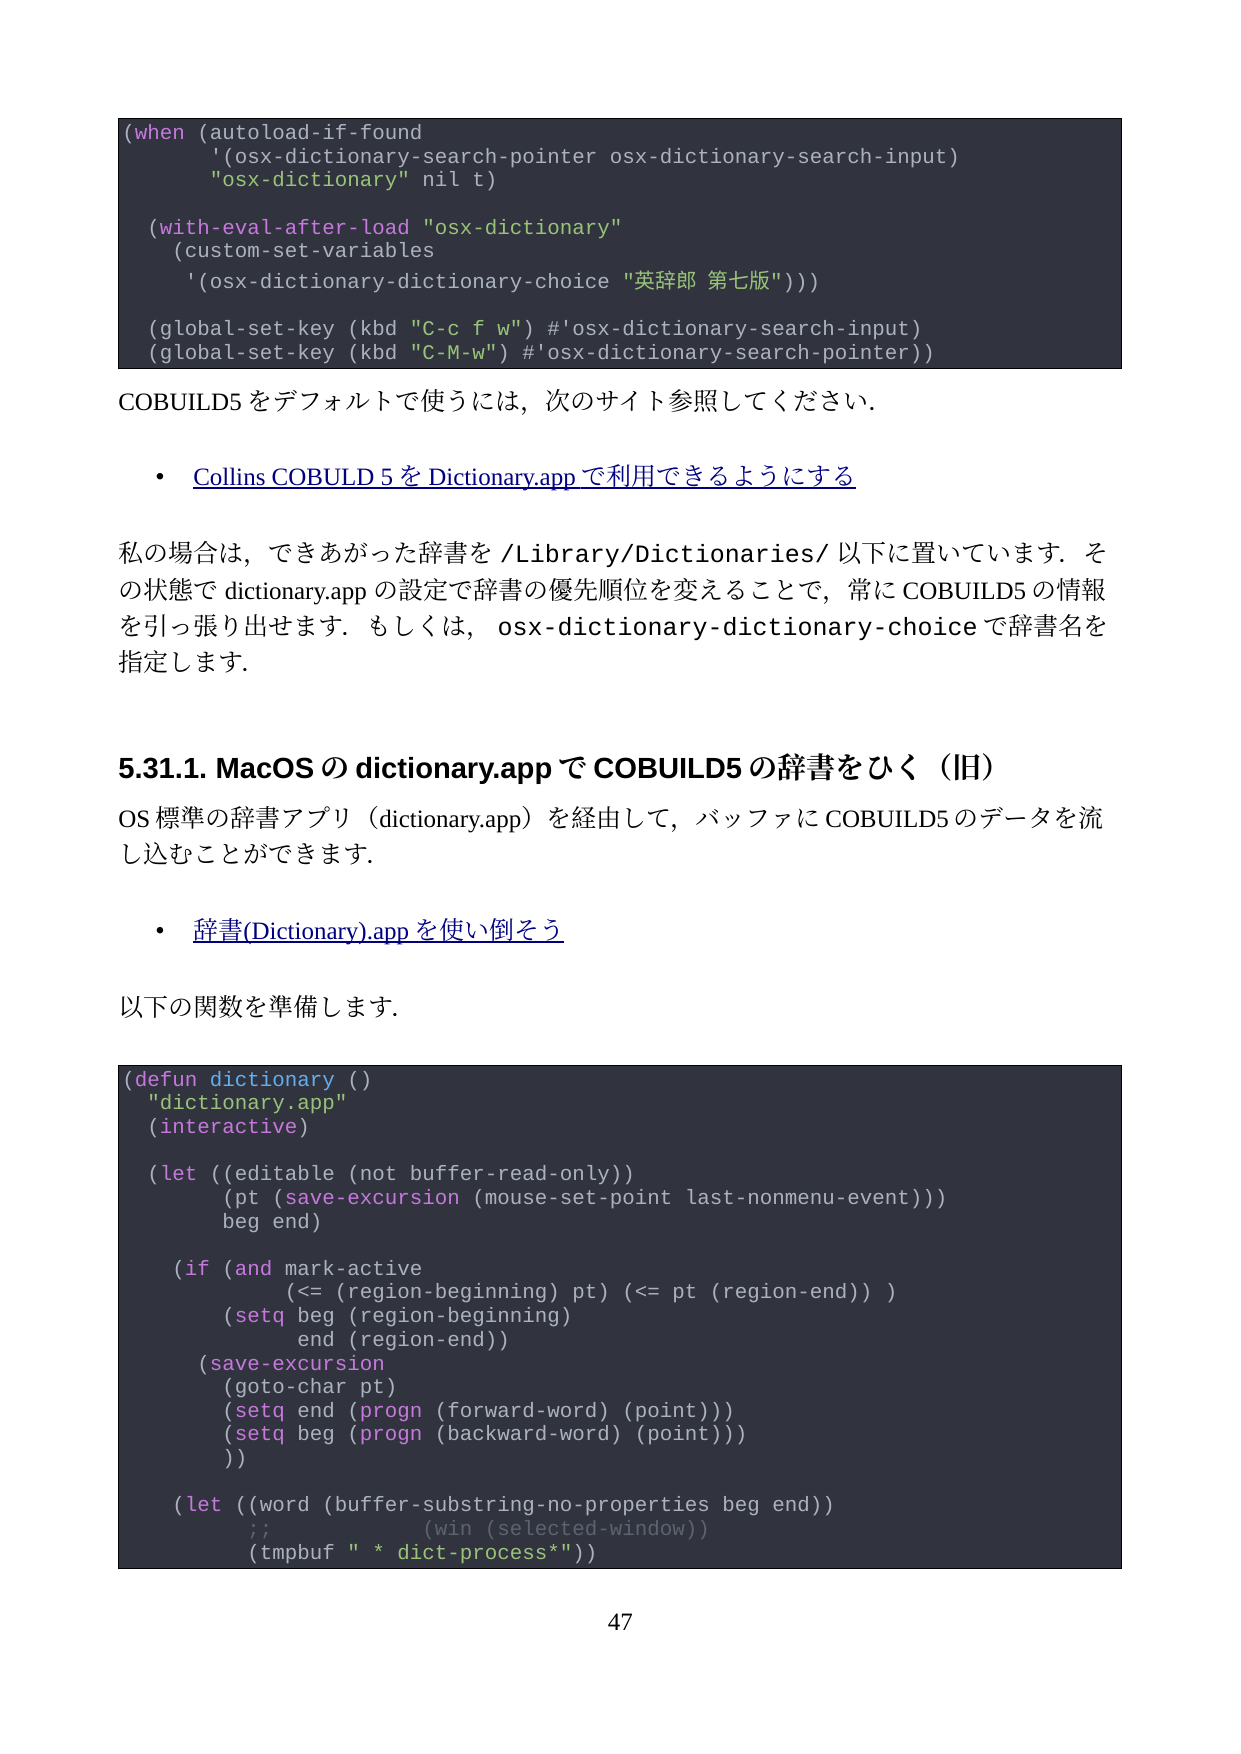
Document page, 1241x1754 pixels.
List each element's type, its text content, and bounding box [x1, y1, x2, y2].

text 以下の関数を準備します． [118, 988, 1122, 1052]
text (with-eval-after-load "osx-dictionary" [119, 213, 1121, 236]
text (if (and mark-active [119, 1254, 1121, 1278]
text (global-set-key (kbd "C-c f w") #'osx-dictionary-search-input) [119, 314, 1121, 338]
list Collins COBULD 5をDictionary.appで利用できるようにする [156, 459, 1122, 522]
text (when (autoload-if-found [119, 119, 1121, 142]
text COBUILD5をデフォルトで使うには，次のサイト参照してください． [118, 382, 1122, 446]
text OS標準の辞書アプリ（dictionary.app）を経由して，バッファにCOBUILD5のデータを流し込むことができます． [118, 799, 1122, 900]
text (save-excursion [119, 1348, 1121, 1372]
text (let ((word (buffer-substring-no-properties beg end)) [119, 1490, 1121, 1514]
text "dictionary.app" [119, 1088, 1121, 1112]
text (setq beg (progn (backward-word) (point))) [119, 1419, 1121, 1443]
text (setq end (progn (forward-word) (point))) [119, 1396, 1121, 1419]
text (<= (region-beginning) pt) (<= pt (region-end)) ) [119, 1278, 1121, 1301]
text ;; (win (selected-window)) [119, 1514, 1121, 1538]
text beg end) [119, 1207, 1121, 1230]
text (setq beg (region-beginning) [119, 1301, 1121, 1325]
text 私の場合は，できあがった辞書を /Library/Dictionaries/ 以下に置いています．その状態で dictionary.app の設定で辞書の優先順位を変えることで，常にCOBUILD5の情報を引っ張り出せます．もしくは， osx-dictionary-dictionary-choice で辞書名を指定します． [118, 534, 1122, 707]
text (pt (save-excursion (mouse-set-point last-nonmenu-event))) [119, 1183, 1121, 1207]
text (tmpbuf " * dict-process*")) [119, 1538, 1121, 1568]
text (let ((editable (not buffer-read-only)) [119, 1159, 1121, 1183]
text (defun dictionary () [119, 1066, 1121, 1088]
subtitle MacOSのdictionary.appでCOBUILD5の辞書をひく（旧） [118, 745, 1122, 787]
text "osx-dictionary" nil t) [119, 165, 1121, 189]
text (global-set-key (kbd "C-M-w") #'osx-dictionary-search-pointer)) [119, 338, 1121, 368]
text (custom-set-variables [119, 236, 1121, 260]
list 辞書(Dictionary).appを使い倒そう [156, 912, 1122, 975]
text )) [119, 1443, 1121, 1467]
text '(osx-dictionary-search-pointer osx-dictionary-search-input) [119, 142, 1121, 165]
text (interactive) [119, 1112, 1121, 1136]
text '(osx-dictionary-dictionary-choice "英辞郎 第七版"))) [119, 260, 1121, 290]
text (goto-char pt) [119, 1372, 1121, 1396]
text end (region-end)) [119, 1325, 1121, 1348]
